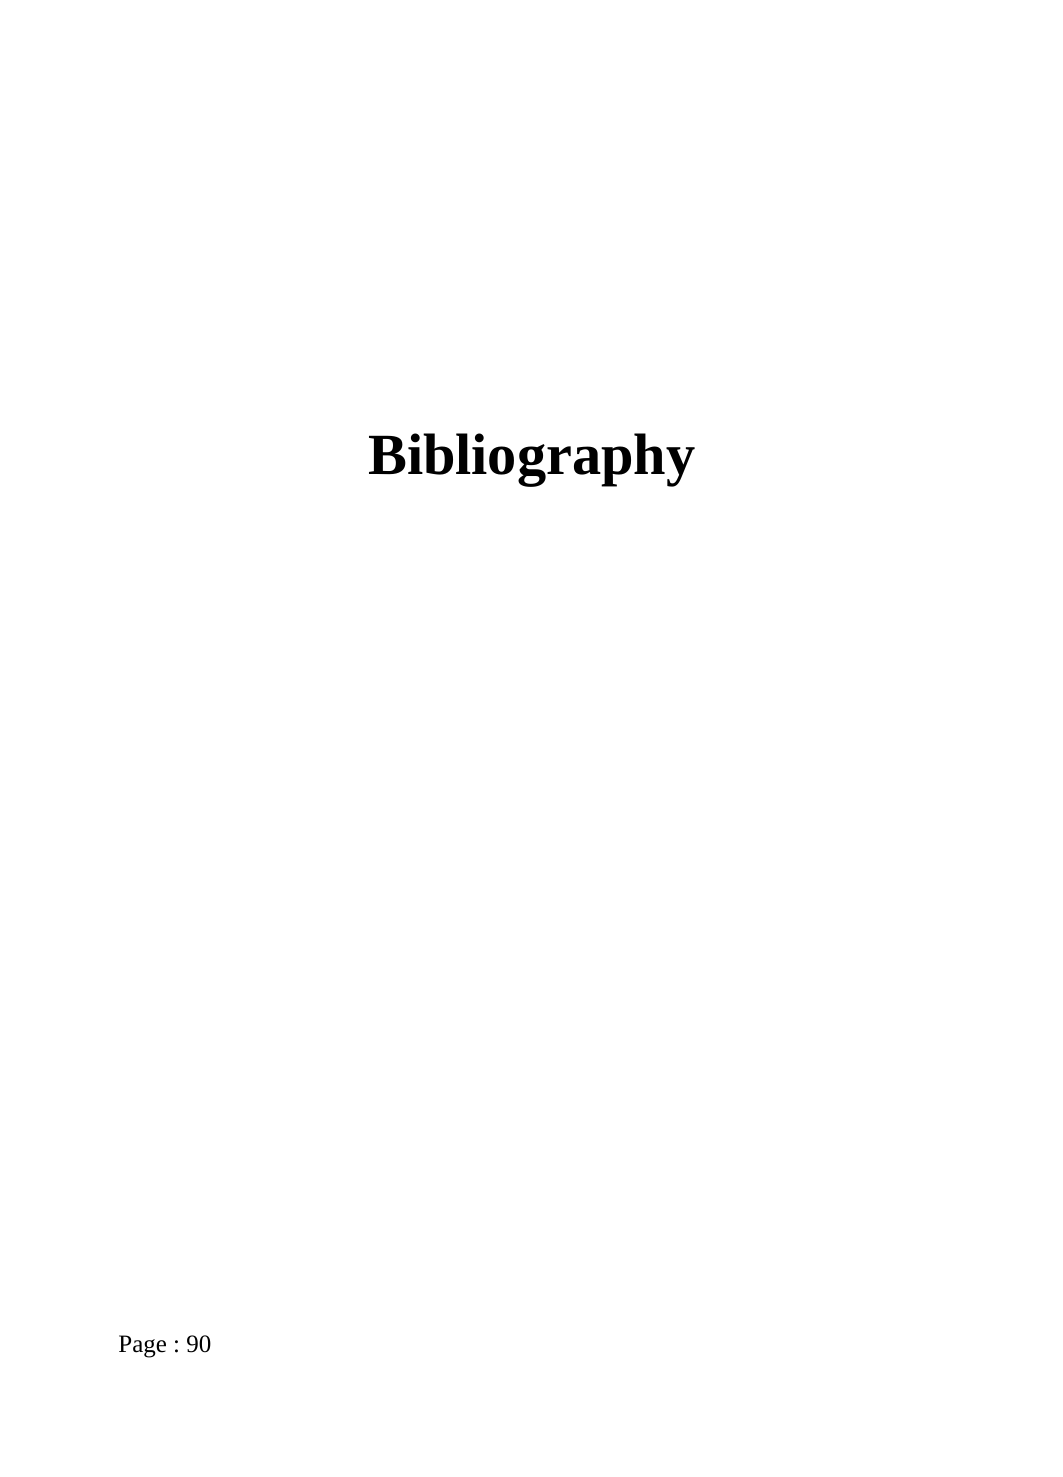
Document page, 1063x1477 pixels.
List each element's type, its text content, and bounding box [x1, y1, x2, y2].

text Bibliography [118, 420, 945, 487]
